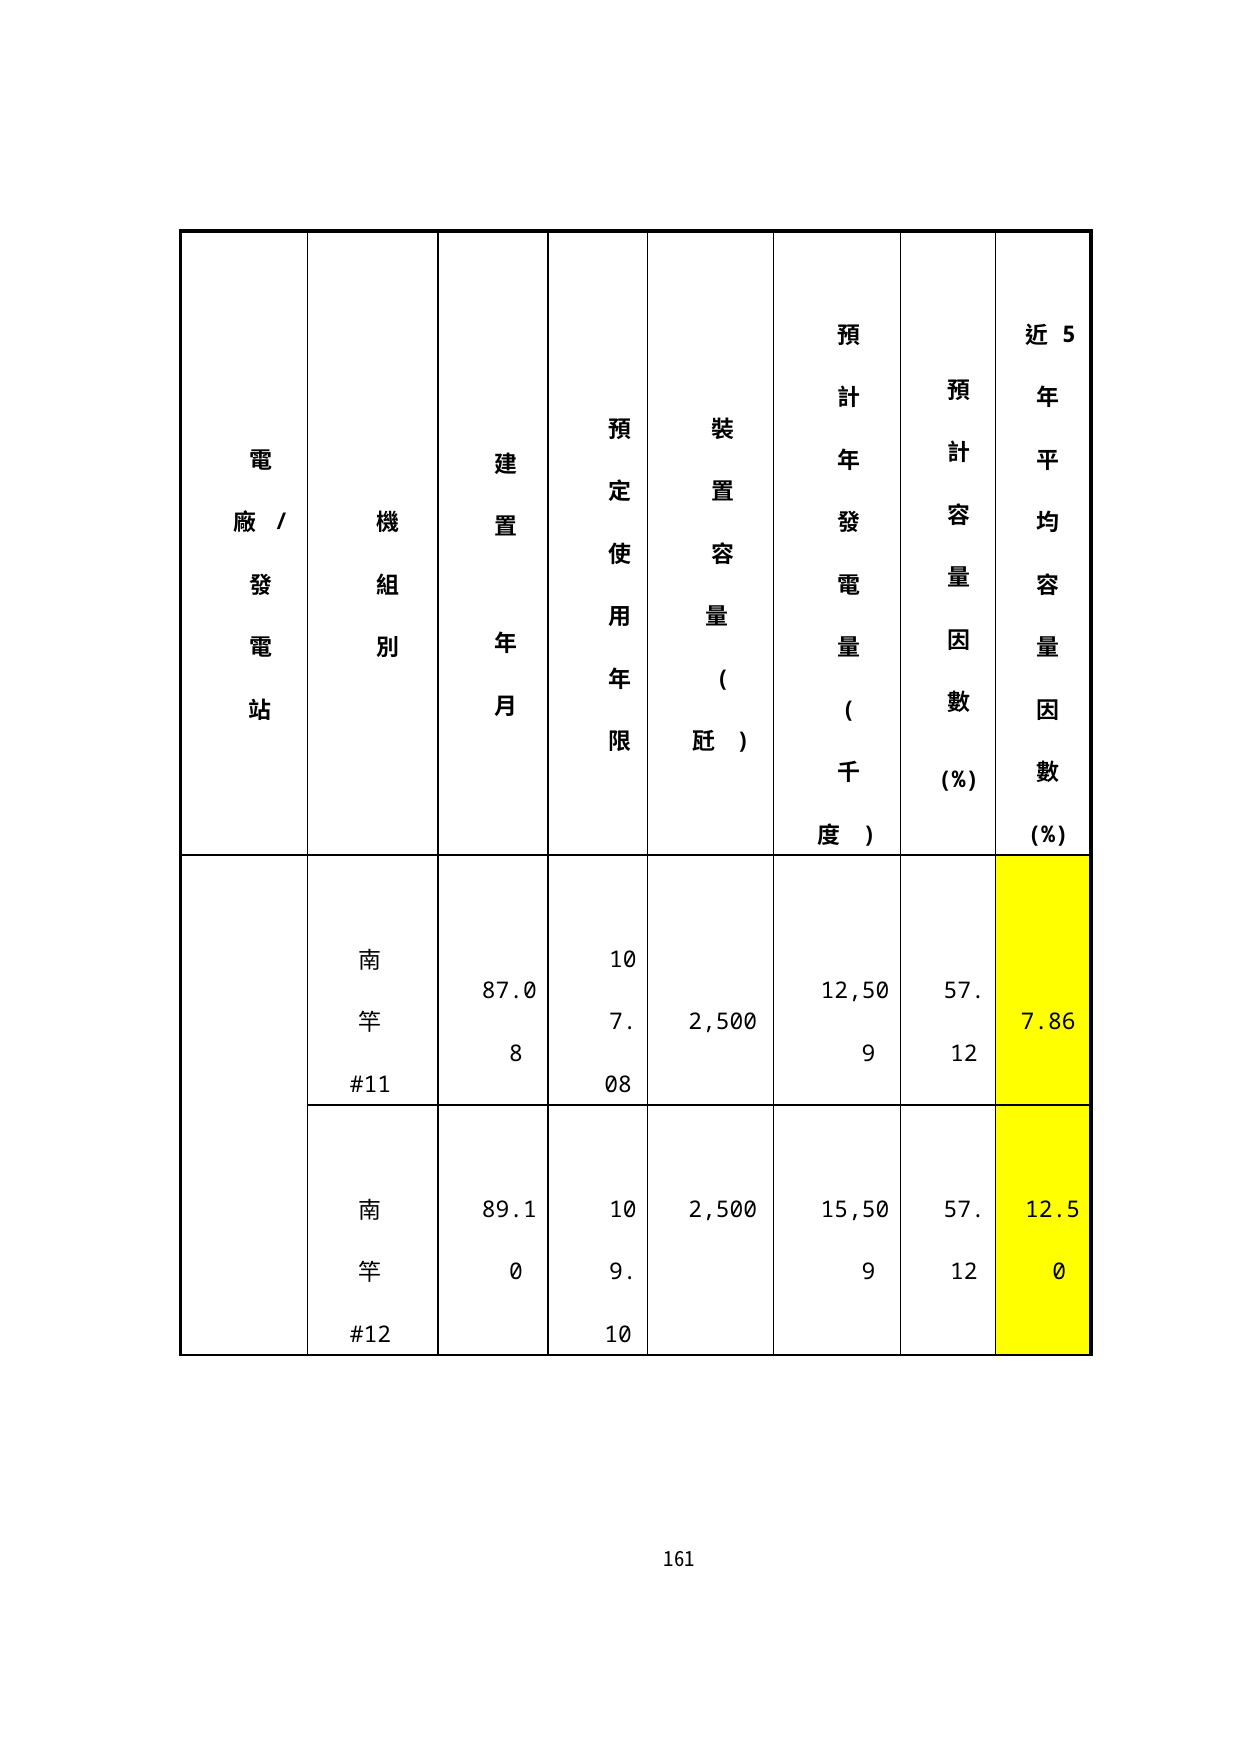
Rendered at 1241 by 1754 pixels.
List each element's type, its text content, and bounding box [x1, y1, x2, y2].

table_cell 109.10 [549, 1106, 647, 1354]
table_cell 7.86 [996, 856, 1089, 1104]
table_header 預計容量因數 (%) [901, 233, 995, 854]
table_cell 57.12 [901, 856, 995, 1104]
table_header 預計年發電量 (千度) [774, 233, 900, 854]
table_header 建置 年月 [439, 233, 547, 854]
table_cell 15,509 [774, 1106, 900, 1354]
table_cell [182, 856, 307, 1354]
table_cell 2,500 [648, 1106, 773, 1354]
table_cell 南竿#11 [308, 856, 437, 1104]
table_header 裝置容量(瓩) [648, 233, 773, 854]
table_header 機組別 [308, 233, 437, 854]
table_header 電廠/發電站 [182, 233, 307, 854]
table_header 近5年平均容量因數 (%) [996, 233, 1089, 854]
table_cell 2,500 [648, 856, 773, 1104]
table_cell 87.08 [439, 856, 547, 1104]
table_cell 57.12 [901, 1106, 995, 1354]
table_cell 12,509 [774, 856, 900, 1104]
table_cell 12.50 [996, 1106, 1089, 1354]
table_cell 南竿#12 [308, 1106, 437, 1354]
table_cell 89.10 [439, 1106, 547, 1354]
table_cell 107.08 [549, 856, 647, 1104]
table_header 預定使用年限 [549, 233, 647, 854]
